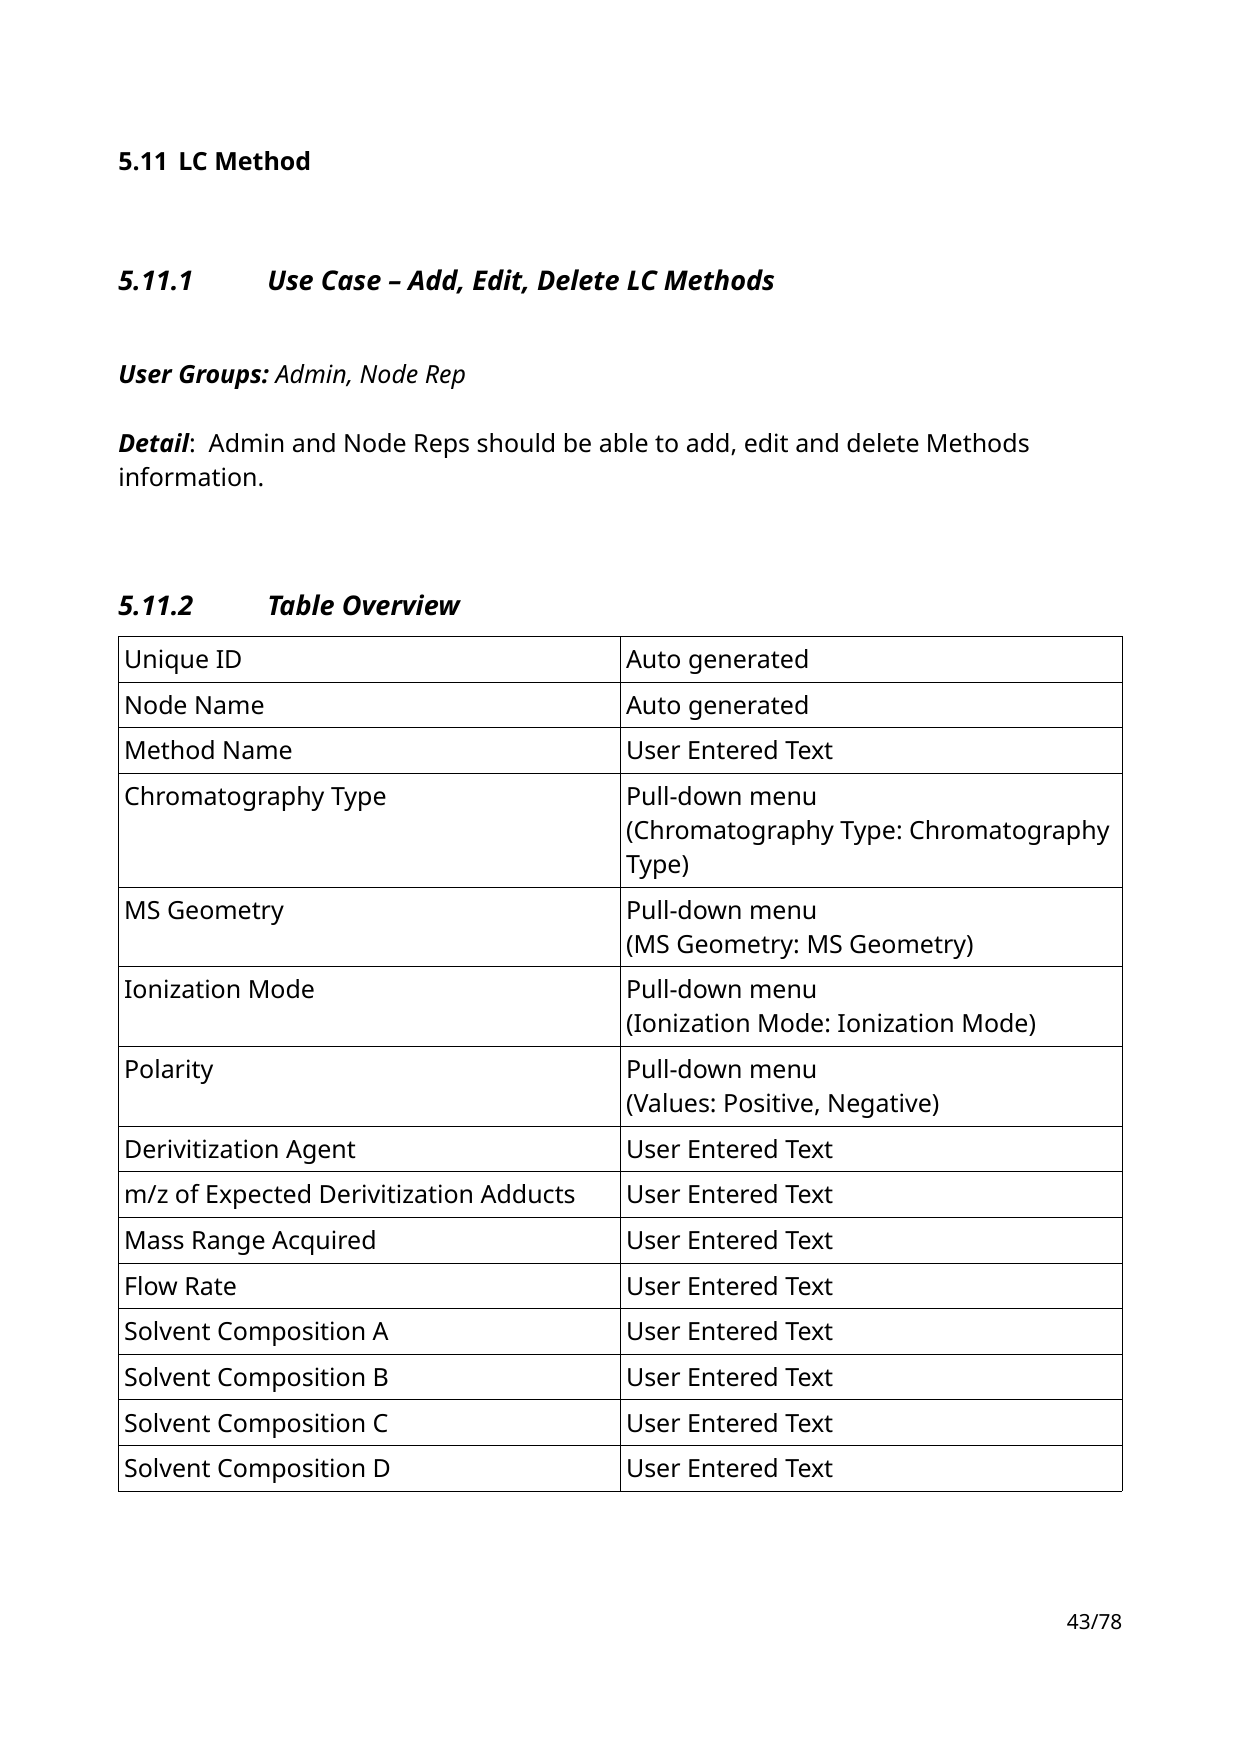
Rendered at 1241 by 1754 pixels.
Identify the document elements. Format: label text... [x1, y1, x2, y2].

table_cell User Entered Text [621, 1172, 1122, 1217]
table_cell User Entered Text [621, 1355, 1122, 1399]
table_cell Method Name [119, 728, 620, 773]
table_cell Pull-down menu (MS Geometry: MS Geometry) [621, 888, 1122, 966]
table_cell Solvent Composition B [119, 1355, 620, 1399]
table_header Auto generated [621, 637, 1122, 682]
table_cell Solvent Composition C [119, 1400, 620, 1445]
table_cell Flow Rate [119, 1264, 620, 1308]
table_cell Chromatography Type [119, 774, 620, 887]
text Detail: Admin and Node Reps should be able to add, edit and delete Methods information. [118, 425, 1122, 493]
table_cell Pull-down menu (Chromatography Type: Chromatography Type) [621, 774, 1122, 887]
table_cell User Entered Text [621, 1264, 1122, 1308]
table_cell m/z of Expected Derivitization Adducts [119, 1172, 620, 1217]
table_cell Solvent Composition A [119, 1309, 620, 1354]
table_cell Solvent Composition D [119, 1446, 620, 1491]
table_cell Auto generated [621, 683, 1122, 727]
table_cell Polarity [119, 1047, 620, 1126]
table_cell User Entered Text [621, 1218, 1122, 1262]
table_cell MS Geometry [119, 888, 620, 966]
subtitle LC Method [118, 143, 1122, 177]
table_cell User Entered Text [621, 1446, 1122, 1491]
table_header Unique ID [119, 637, 620, 682]
table_cell Derivitization Agent [119, 1127, 620, 1171]
table_cell Mass Range Acquired [119, 1218, 620, 1262]
text User Groups: Admin, Node Rep [118, 357, 1122, 391]
table_cell Pull-down menu (Ionization Mode: Ionization Mode) [621, 967, 1122, 1046]
table_cell User Entered Text [621, 728, 1122, 773]
subtitle Use Case – Add, Edit, Delete LC Methods [118, 261, 1122, 298]
subtitle Table Overview [118, 587, 1122, 623]
table_cell Ionization Mode [119, 967, 620, 1046]
table_cell User Entered Text [621, 1127, 1122, 1171]
table_cell Node Name [119, 683, 620, 727]
table_cell User Entered Text [621, 1400, 1122, 1445]
table_cell Pull-down menu (Values: Positive, Negative) [621, 1047, 1122, 1126]
table_cell User Entered Text [621, 1309, 1122, 1354]
